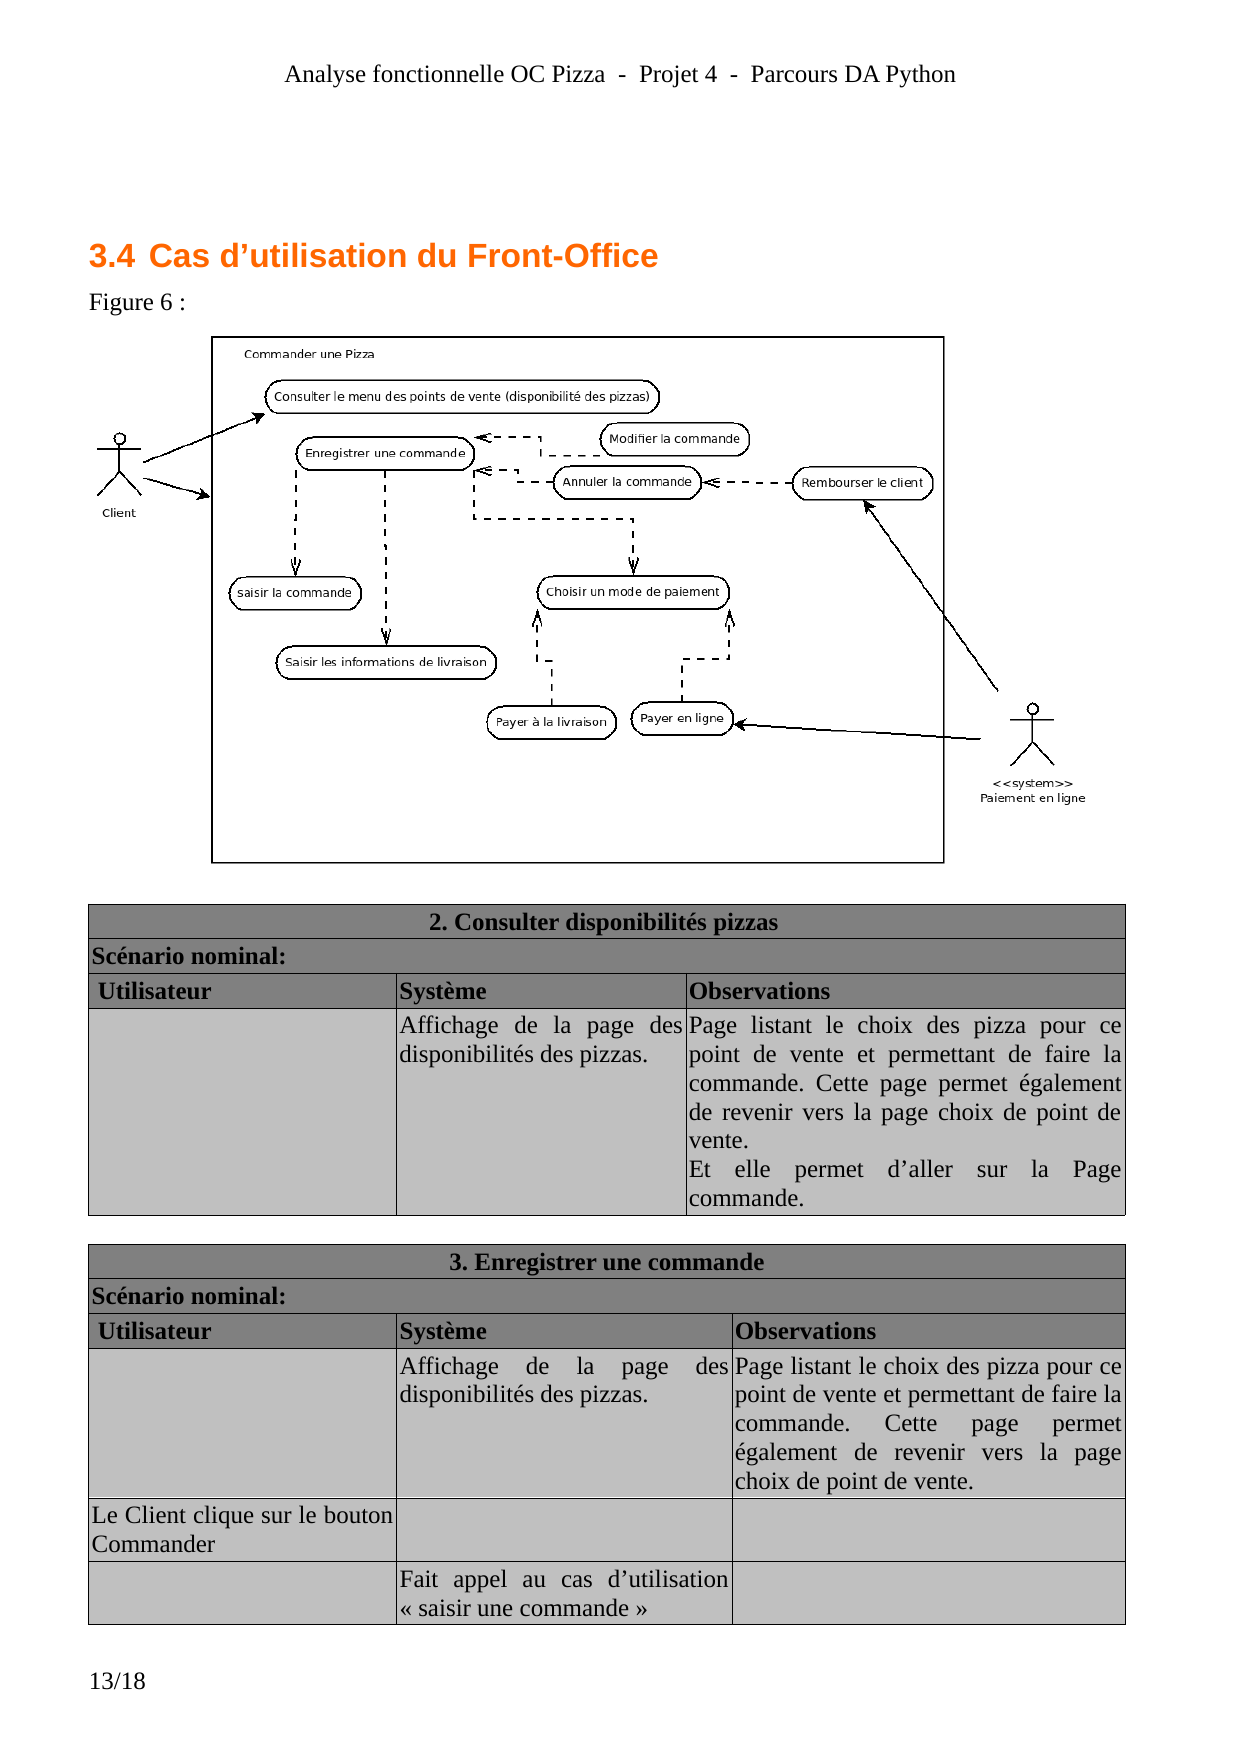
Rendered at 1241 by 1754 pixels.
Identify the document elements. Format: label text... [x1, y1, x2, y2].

table_cell Affichage de la page des disponibilités des pizzas. [397, 1009, 686, 1215]
table_cell [89, 1562, 396, 1624]
table_cell Système [397, 974, 686, 1008]
table_cell Fait appel au cas d’utilisation « saisir une commande » [397, 1562, 732, 1624]
table_cell [733, 1499, 1125, 1561]
table_cell Utilisateur [89, 974, 396, 1008]
table_cell Le Client clique sur le bouton Commander [89, 1499, 396, 1561]
table_cell Affichage de la page des disponibilités des pizzas. [397, 1349, 732, 1497]
table_cell [89, 1349, 396, 1497]
table_header 3. Enregistrer une commande [89, 1245, 1125, 1278]
table_cell Page listant le choix des pizza pour ce point de vente et permettant de faire la commande. Cette page permet également de revenir vers la page choix de point de vente. [733, 1349, 1125, 1497]
table_cell Scénario nominal: [89, 1279, 1125, 1313]
table_cell [733, 1562, 1125, 1624]
table_cell Observations [687, 974, 1125, 1008]
table_cell Système [397, 1314, 732, 1348]
table_cell [397, 1499, 732, 1561]
subtitle Cas d’utilisation du Front-Office [88, 236, 1152, 275]
text Figure 6 : [88, 287, 1152, 316]
table_cell Utilisateur [89, 1314, 396, 1348]
table_cell Scénario nominal: [89, 939, 1125, 973]
table_cell Page listant le choix des pizza pour ce point de vente et permettant de faire la commande. Cette page permet également de revenir vers la page choix de point de vente. Et elle permet d’aller sur la Page commande. [687, 1009, 1125, 1215]
table_cell Observations [733, 1314, 1125, 1348]
table_cell [89, 1009, 396, 1215]
picture [95, 336, 1086, 864]
table_header 2. Consulter disponibilités pizzas [89, 905, 1125, 938]
